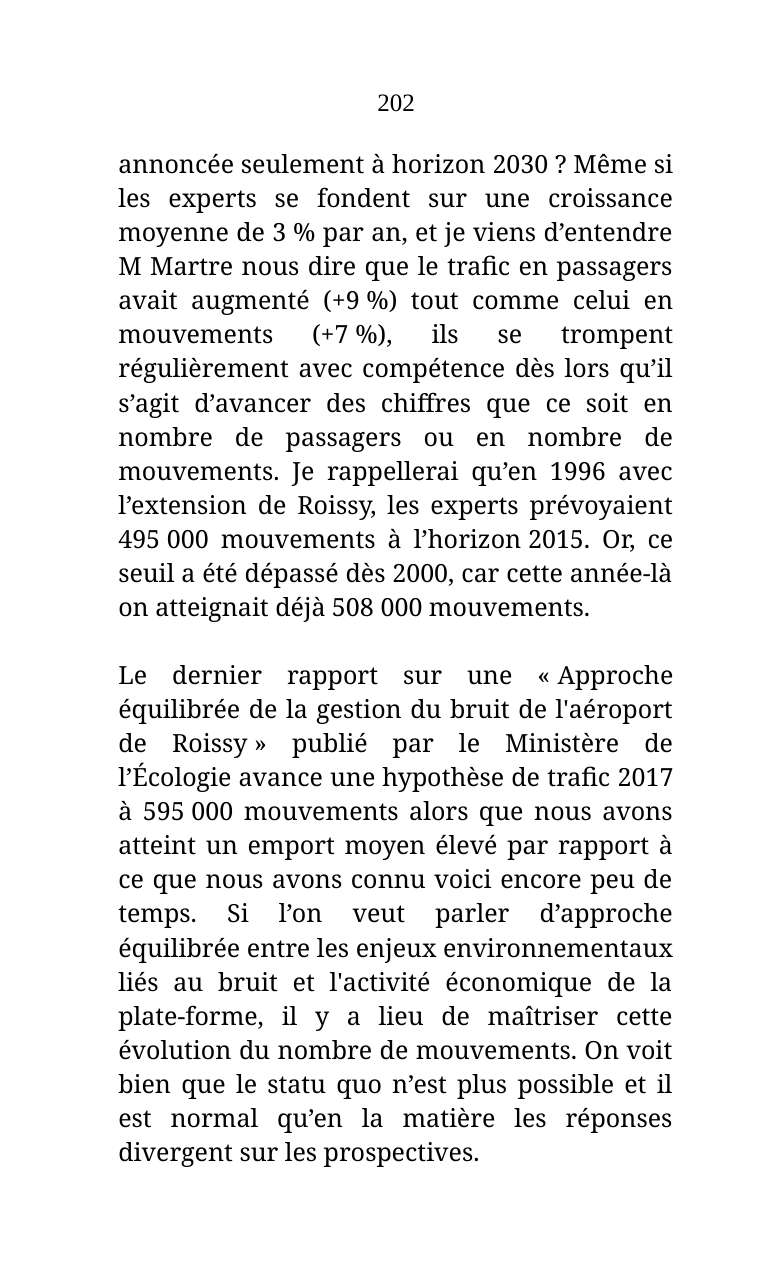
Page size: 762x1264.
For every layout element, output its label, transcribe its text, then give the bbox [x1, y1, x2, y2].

text annoncée seulement à horizon 2030 ? Même si les experts se fondent sur une croissance moyenne de 3 % par an, et je viens d’entendre M Martre nous dire que le trafic en passagers avait augmenté (+9 %) tout comme celui en mouvements (+7 %), ils se trompent régulièrement avec compétence dès lors qu’il s’agit d’avancer des chiffres que ce soit en nombre de passagers ou en nombre de mouvements. Je rappellerai qu’en 1996 avec l’extension de Roissy, les experts prévoyaient 495 000 mouvements à l’horizon 2015. Or, ce seuil a été dépassé dès 2000, car cette année-là on atteignait déjà 508 000 mouvements. [118, 147, 673, 624]
text Le dernier rapport sur une « Approche équilibrée de la gestion du bruit de l'aéroport de Roissy » publié par le Ministère de l’Écologie avance une hypothèse de trafic 2017 à 595 000 mouvements alors que nous avons atteint un emport moyen élevé par rapport à ce que nous avons connu voici encore peu de temps. Si l’on veut parler d’approche équilibrée entre les enjeux environnementaux liés au bruit et l'activité économique de la plate-forme, il y a lieu de maîtriser cette évolution du nombre de mouvements. On voit bien que le statu quo n’est plus possible et il est normal qu’en la matière les réponses divergent sur les prospectives. [118, 658, 673, 1169]
